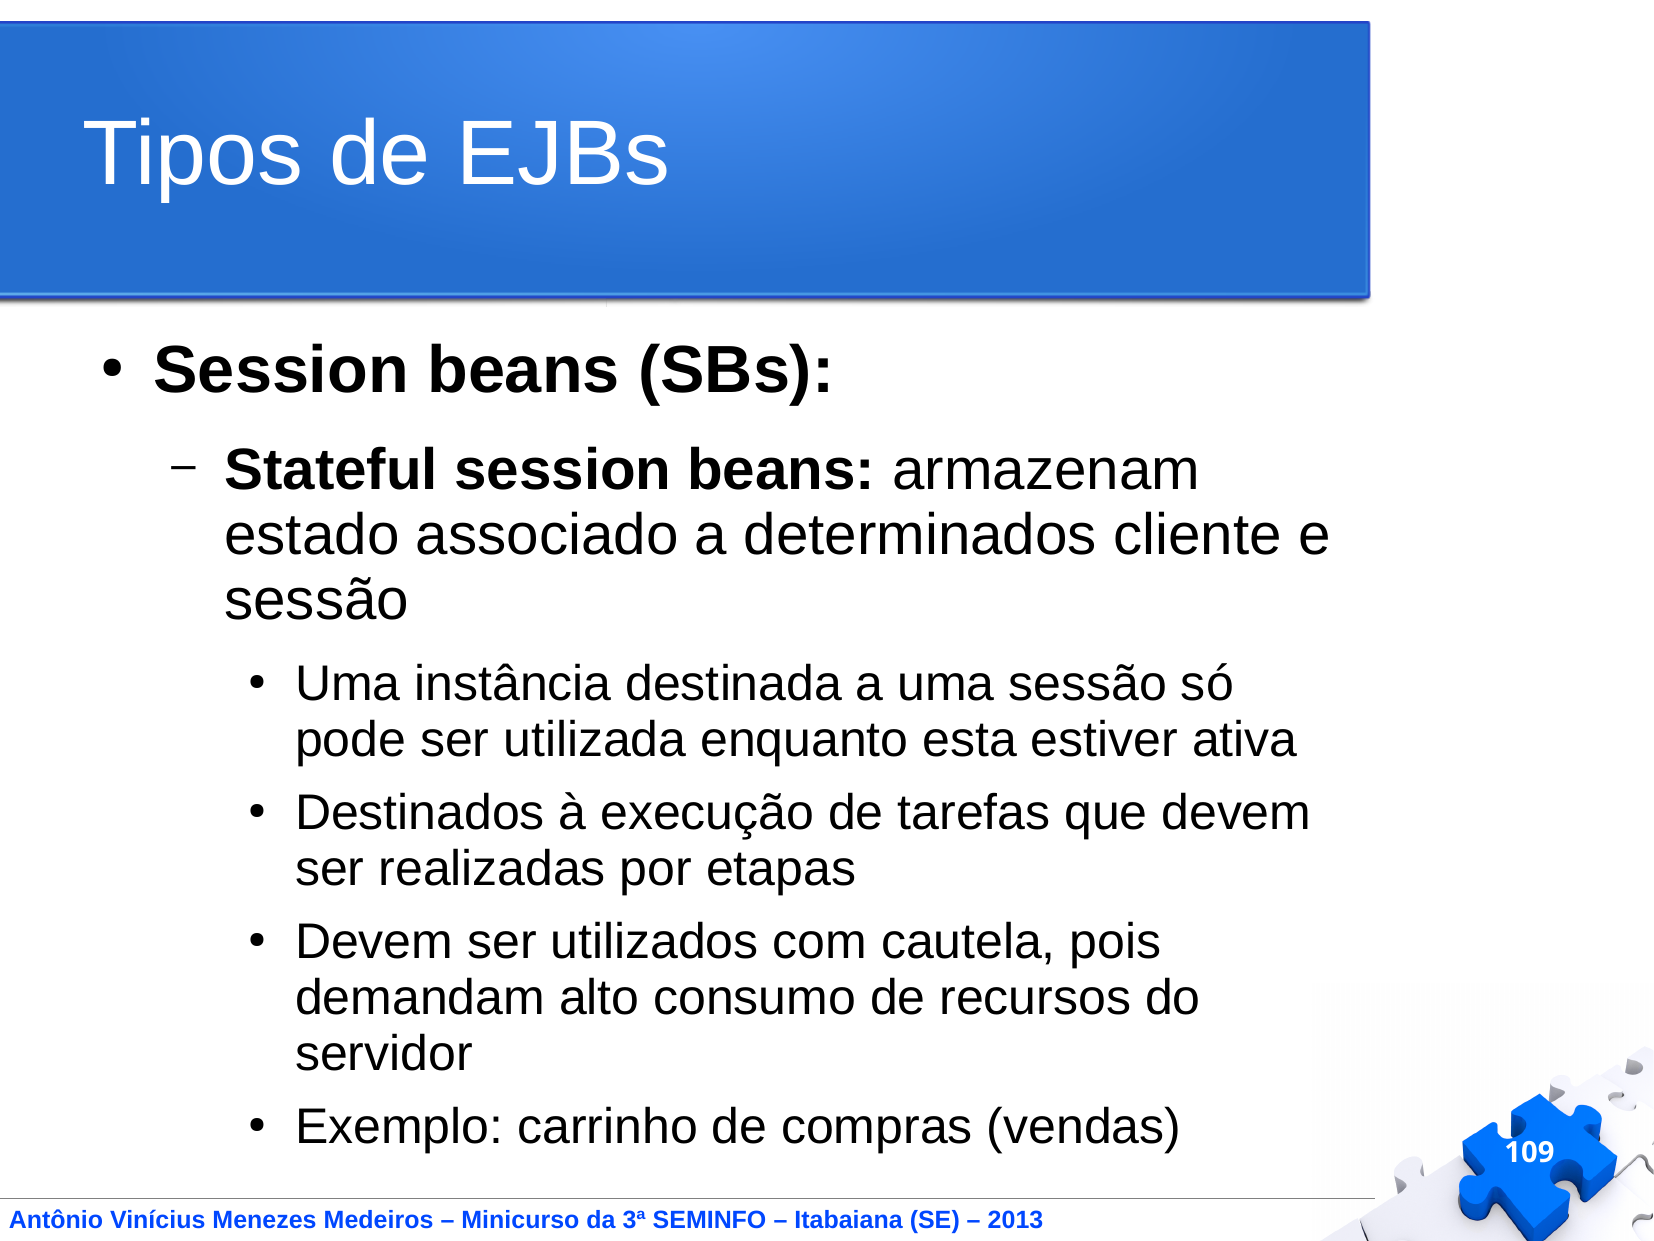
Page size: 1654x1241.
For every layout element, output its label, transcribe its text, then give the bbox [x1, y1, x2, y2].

list Session beans (SBs): Stateful session beans: armazenam estado associado a determinados cliente e sessão Uma instância destinada a uma sessão só pode ser utilizada enquanto esta estiver ativa Destinados à execução de tarefas que devem ser realizadas por etapas Devem ser utilizados com cautela, pois demandam alto consumo de recursos do servidor Exemplo: carrinho de compras (vendas) [82, 332, 1356, 1182]
title Tipos de EJBs [82, 49, 1323, 257]
picture [1311, 983, 1654, 1241]
picture [0, 21, 1375, 307]
